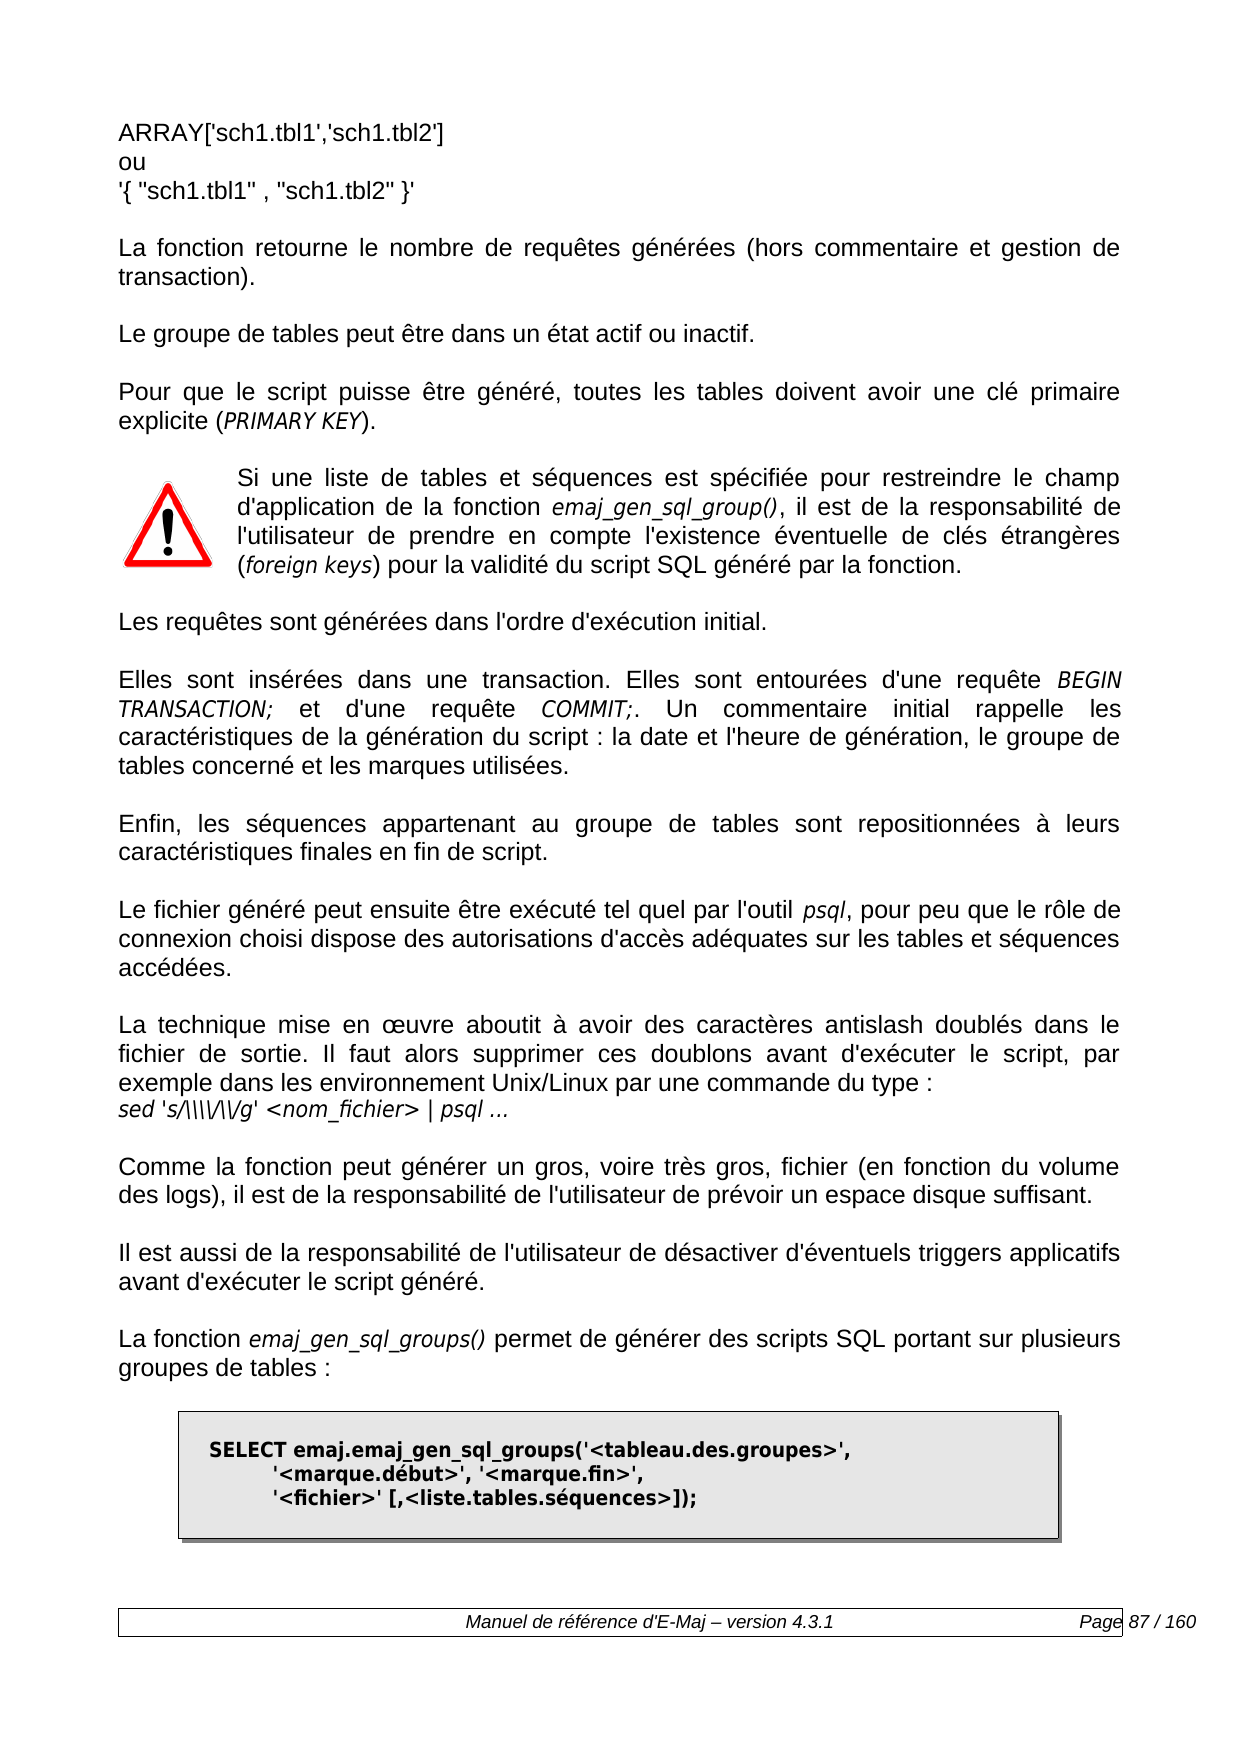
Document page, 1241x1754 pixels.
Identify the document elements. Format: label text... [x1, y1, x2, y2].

text Le groupe de tables peut être dans un état actif ou inactif. [118, 319, 1122, 348]
text Si une liste de tables et séquences est spécifiée pour restreindre le champ d'application de la fonction emaj_gen_sql_group(), il est de la responsabilité de l'utilisateur de prendre en compte l'existence éventuelle de clés étrangères (foreign keys) pour la validité du script SQL généré par la fonction. [237, 463, 1122, 578]
text Pour que le script puisse être généré, toutes les tables doivent avoir une clé primaire explicite (PRIMARY KEY). [118, 377, 1122, 434]
text Enfin, les séquences appartenant au groupe de tables sont repositionnées à leurs caractéristiques finales en fin de script. [118, 809, 1122, 866]
text Elles sont insérées dans une transaction. Elles sont entourées d'une requête BEGIN TRANSACTION; et d'une requête COMMIT;. Un commentaire initial rappelle les caractéristiques de la génération du script : la date et l'heure de génération, le groupe de tables concerné et les marques utilisées. [118, 665, 1122, 780]
text ou [118, 147, 1122, 176]
text La fonction emaj_gen_sql_groups() permet de générer des scripts SQL portant sur plusieurs groupes de tables : [118, 1324, 1122, 1382]
text '{ "sch1.tbl1" , "sch1.tbl2" }' [118, 176, 1122, 204]
text SELECT emaj.emaj_gen_sql_groups('<tableau.des.groupes>', '<marque.début>', '<marque.fin>', '<fichier>' [,<liste.tables.séquences>]); [179, 1435, 1058, 1508]
text La technique mise en œuvre aboutit à avoir des caractères antislash doublés dans le fichier de sortie. Il faut alors supprimer ces doublons avant d'exécuter le script, par exemple dans les environnement Unix/Linux par une commande du type : [118, 1010, 1122, 1096]
text sed 's/\\\\/\\/g' <nom_fichier> | psql ... [118, 1096, 1122, 1123]
text Les requêtes sont générées dans l'ordre d'exécution initial. [118, 607, 1122, 636]
text La fonction retourne le nombre de requêtes générées (hors commentaire et gestion de transaction). [118, 233, 1122, 291]
text Il est aussi de la responsabilité de l'utilisateur de désactiver d'éventuels triggers applicatifs avant d'exécuter le script généré. [118, 1238, 1122, 1295]
text ARRAY['sch1.tbl1','sch1.tbl2'] [118, 118, 1122, 147]
text Comme la fonction peut générer un gros, voire très gros, fichier (en fonction du volume des logs), il est de la responsabilité de l'utilisateur de prévoir un espace disque suffisant. [118, 1152, 1122, 1209]
text Le fichier généré peut ensuite être exécuté tel quel par l'outil psql, pour peu que le rôle de connexion choisi dispose des autorisations d'accès adéquates sur les tables et séquences accédées. [118, 895, 1122, 981]
picture [122, 481, 213, 568]
